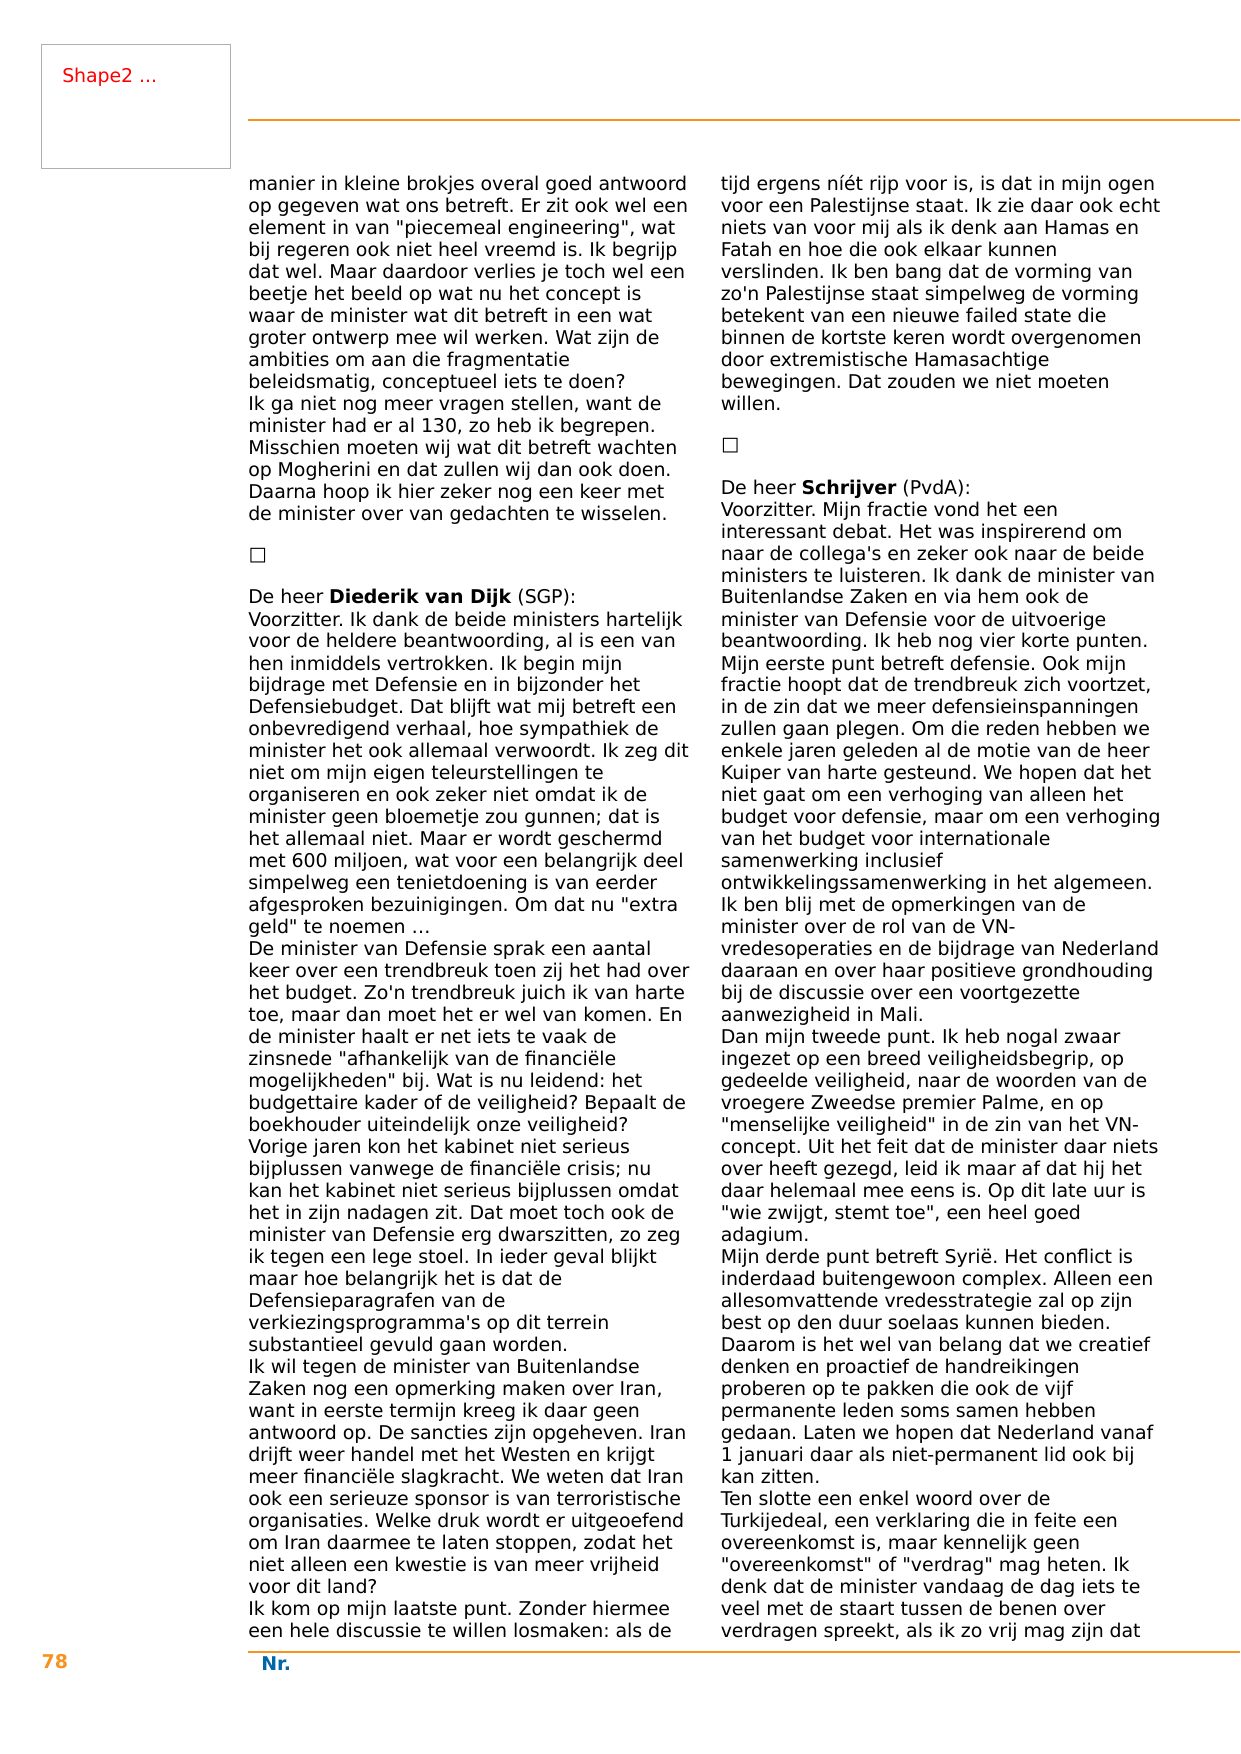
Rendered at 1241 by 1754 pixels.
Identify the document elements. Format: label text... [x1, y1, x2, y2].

text Mijn derde punt betreft Syrië. Het conflict is inderdaad buitengewoon complex. Alleen een allesomvattende vredesstrategie zal op zijn best op den duur soelaas kunnen bieden. Daarom is het wel van belang dat we creatief denken en proactief de handreikingen proberen op te pakken die ook de vijf permanente leden soms samen hebben gedaan. Laten we hopen dat Nederland vanaf 1 januari daar als niet-permanent lid ook bij kan zitten. [721, 1246, 1163, 1488]
text Voorzitter. Ik dank de beide ministers hartelijk voor de heldere beantwoording, al is een van hen inmiddels vertrokken. Ik begin mijn bijdrage met Defensie en in bijzonder het Defensiebudget. Dat blijft wat mij betreft een onbevredigend verhaal, hoe sympathiek de minister het ook allemaal verwoordt. Ik zeg dit niet om mijn eigen teleurstellingen te organiseren en ook zeker niet omdat ik de minister geen bloemetje zou gunnen; dat is het allemaal niet. Maar er wordt geschermd met 600 miljoen, wat voor een belangrijk deel simpelweg een tenietdoening is van eerder afgesproken bezuinigingen. Om dat nu "extra geld" te noemen … [248, 608, 691, 938]
text Ik ben blij met de opmerkingen van de minister over de rol van de VN-vredesoperaties en de bijdrage van Nederland daaraan en over haar positieve grondhouding bij de discussie over een voortgezette aanwezigheid in Mali. [721, 894, 1163, 1026]
text De heer Schrijver (PvdA): [721, 477, 1163, 498]
text Ik ga niet nog meer vragen stellen, want de minister had er al 130, zo heb ik begrepen. Misschien moeten wij wat dit betreft wachten op Mogherini en dat zullen wij dan ook doen. Daarna hoop ik hier zeker nog een keer met de minister over van gedachten te wisselen. [248, 393, 691, 524]
text De heer Diederik van Dijk (SGP): [248, 586, 691, 608]
text Mijn eerste punt betreft defensie. Ook mijn fractie hoopt dat de trendbreuk zich voortzet, in de zin dat we meer defensieinspanningen zullen gaan plegen. Om die reden hebben we enkele jaren geleden al de motie van de heer Kuiper van harte gesteund. We hopen dat het niet gaat om een verhoging van alleen het budget voor defensie, maar om een verhoging van het budget voor internationale samenwerking inclusief ontwikkelingssamenwerking in het algemeen. [721, 652, 1163, 894]
text Voorzitter. Mijn fractie vond het een interessant debat. Het was inspirerend om naar de collega's en zeker ook naar de beide ministers te luisteren. Ik dank de minister van Buitenlandse Zaken en via hem ook de minister van Defensie voor de uitvoerige beantwoording. Ik heb nog vier korte punten. [721, 498, 1163, 652]
text Ik wil tegen de minister van Buitenlandse Zaken nog een opmerking maken over Iran, want in eerste termijn kreeg ik daar geen antwoord op. De sancties zijn opgeheven. Iran drijft weer handel met het Westen en krijgt meer financiële slagkracht. We weten dat Iran ook een serieuze sponsor is van terroristische organisaties. Welke druk wordt er uitgeoefend om Iran daarmee te laten stoppen, zodat het niet alleen een kwestie is van meer vrijheid voor dit land? [248, 1356, 691, 1597]
text ⬜ [248, 544, 691, 566]
text ⬜ [721, 434, 1163, 457]
text Ten slotte een enkel woord over de Turkijedeal, een verklaring die in feite een overeenkomst is, maar kennelijk geen "overeenkomst" of "verdrag" mag heten. Ik denk dat de minister vandaag de dag iets te veel met de staart tussen de benen over verdragen spreekt, als ik zo vrij mag zijn dat [721, 1488, 1163, 1641]
text manier in kleine brokjes overal goed antwoord op gegeven wat ons betreft. Er zit ook wel een element in van "piecemeal engineering", wat bij regeren ook niet heel vreemd is. Ik begrijp dat wel. Maar daardoor verlies je toch wel een beetje het beeld op wat nu het concept is waar de minister wat dit betreft in een wat groter ontwerp mee wil werken. Wat zijn de ambities om aan die fragmentatie beleidsmatig, conceptueel iets te doen? [248, 173, 691, 393]
text Ik kom op mijn laatste punt. Zonder hiermee een hele discussie te willen losmaken: als de [248, 1597, 691, 1641]
text Dan mijn tweede punt. Ik heb nogal zwaar ingezet op een breed veiligheidsbegrip, op gedeelde veiligheid, naar de woorden van de vroegere Zweedse premier Palme, en op "menselijke veiligheid" in de zin van het VN-concept. Uit het feit dat de minister daar niets over heeft gezegd, leid ik maar af dat hij het daar helemaal mee eens is. Op dit late uur is "wie zwijgt, stemt toe", een heel goed adagium. [721, 1026, 1163, 1246]
text De minister van Defensie sprak een aantal keer over een trendbreuk toen zij het had over het budget. Zo'n trendbreuk juich ik van harte toe, maar dan moet het er wel van komen. En de minister haalt er net iets te vaak de zinsnede "afhankelijk van de financiële mogelijkheden" bij. Wat is nu leidend: het budgettaire kader of de veiligheid? Bepaalt de boekhouder uiteindelijk onze veiligheid? Vorige jaren kon het kabinet niet serieus bijplussen vanwege de financiële crisis; nu kan het kabinet niet serieus bijplussen omdat het in zijn nadagen zit. Dat moet toch ook de minister van Defensie erg dwarszitten, zo zeg ik tegen een lege stoel. In ieder geval blijkt maar hoe belangrijk het is dat de Defensieparagrafen van de verkiezingsprogramma's op dit terrein substantieel gevuld gaan worden. [248, 938, 691, 1356]
text tijd ergens níét rijp voor is, is dat in mijn ogen voor een Palestijnse staat. Ik zie daar ook echt niets van voor mij als ik denk aan Hamas en Fatah en hoe die ook elkaar kunnen verslinden. Ik ben bang dat de vorming van zo'n Palestijnse staat simpelweg de vorming betekent van een nieuwe failed state die binnen de kortste keren wordt overgenomen door extremistische Hamasachtige bewegingen. Dat zouden we niet moeten willen. [721, 173, 1163, 414]
